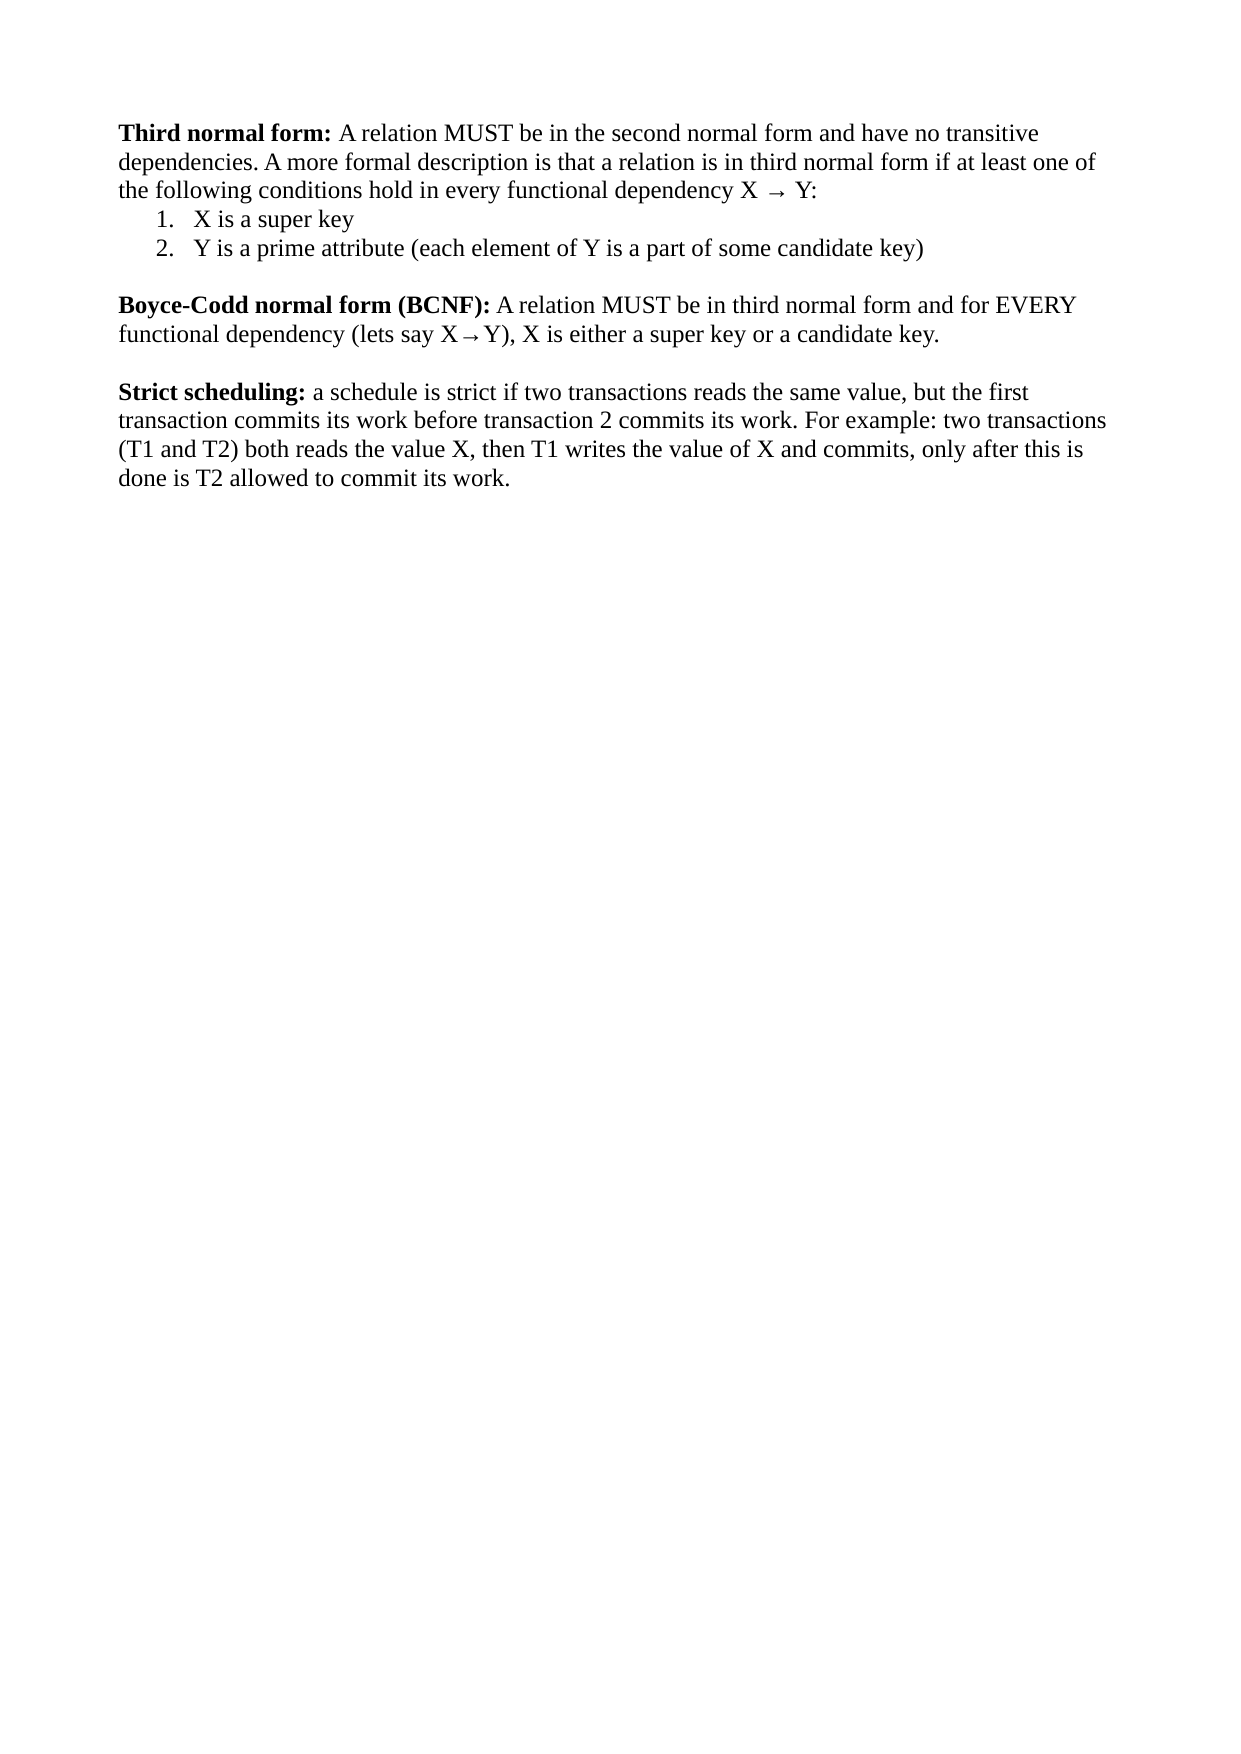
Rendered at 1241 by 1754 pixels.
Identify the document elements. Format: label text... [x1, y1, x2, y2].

text Strict scheduling: a schedule is strict if two transactions reads the same value, but the first transaction commits its work before transaction 2 commits its work. For example: two transactions (T1 and T2) both reads the value X, then T1 writes the value of X and commits, only after this is done is T2 allowed to commit its work. [118, 377, 1122, 492]
list X is a super key [156, 204, 1122, 233]
text Boyce-Codd normal form (BCNF): A relation MUST be in third normal form and for EVERY functional dependency (lets say X→Y), X is either a super key or a candidate key. [118, 291, 1122, 348]
text Third normal form: A relation MUST be in the second normal form and have no transitive dependencies. A more formal description is that a relation is in third normal form if at least one of the following conditions hold in every functional dependency X → Y: [118, 118, 1122, 204]
list Y is a prime attribute (each element of Y is a part of some candidate key) [156, 233, 1122, 262]
